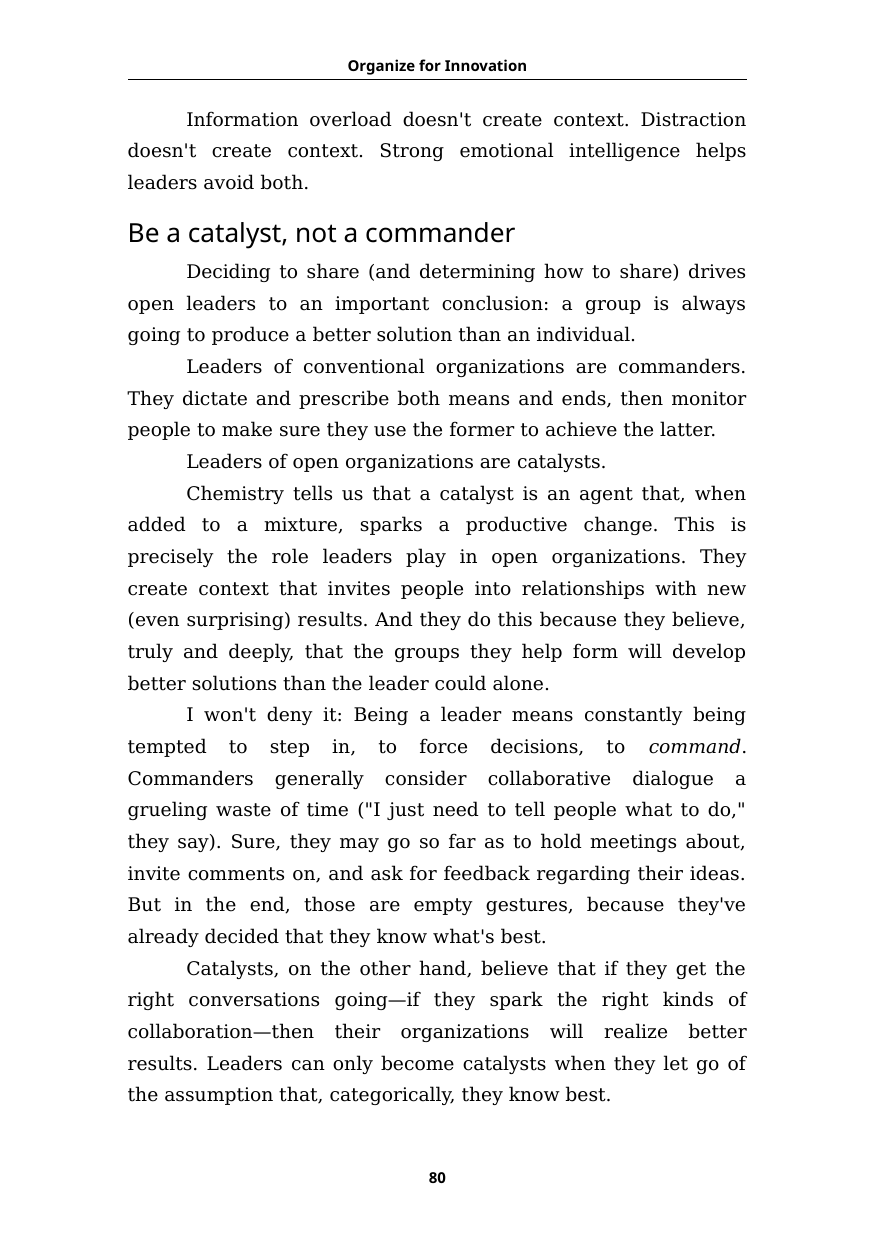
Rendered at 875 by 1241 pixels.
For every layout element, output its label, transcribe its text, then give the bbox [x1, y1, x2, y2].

text I won't deny it: Being a leader means constantly being tempted to step in, to force decisions, to command. Commanders generally consider collaborative dialogue a grueling waste of time ("I just need to tell people what to do," they say). Sure, they may go so far as to hold meetings about, invite comments on, and ask for feedback regarding their ideas. But in the end, those are empty gestures, because they've already decided that they know what's best. [127, 704, 747, 948]
text Information overload doesn't create context. Distraction doesn't create context. Strong emotional intelligence helps leaders avoid both. [127, 109, 747, 194]
subtitle Be a catalyst, not a commander [127, 218, 747, 249]
text Leaders of conventional organizations are commanders. They dictate and prescribe both means and ends, then monitor people to make sure they use the former to achieve the latter. [127, 356, 747, 441]
text Catalysts, on the other hand, believe that if they get the right conversations going—if they spark the right kinds of collaboration—then their organizations will realize better results. Leaders can only become catalysts when they let go of the assumption that, categorically, they know best. [127, 958, 747, 1106]
text Deciding to share (and determining how to share) drives open leaders to an important conclusion: a group is always going to produce a better solution than an individual. [127, 261, 747, 346]
text Leaders of open organizations are catalysts. [127, 451, 747, 473]
text Chemistry tells us that a catalyst is an agent that, when added to a mixture, sparks a productive change. This is precisely the role leaders play in open organizations. They create context that invites people into relationships with new (even surprising) results. And they do this because they believe, truly and deeply, that the groups they help form will develop better solutions than the leader could alone. [127, 483, 747, 695]
